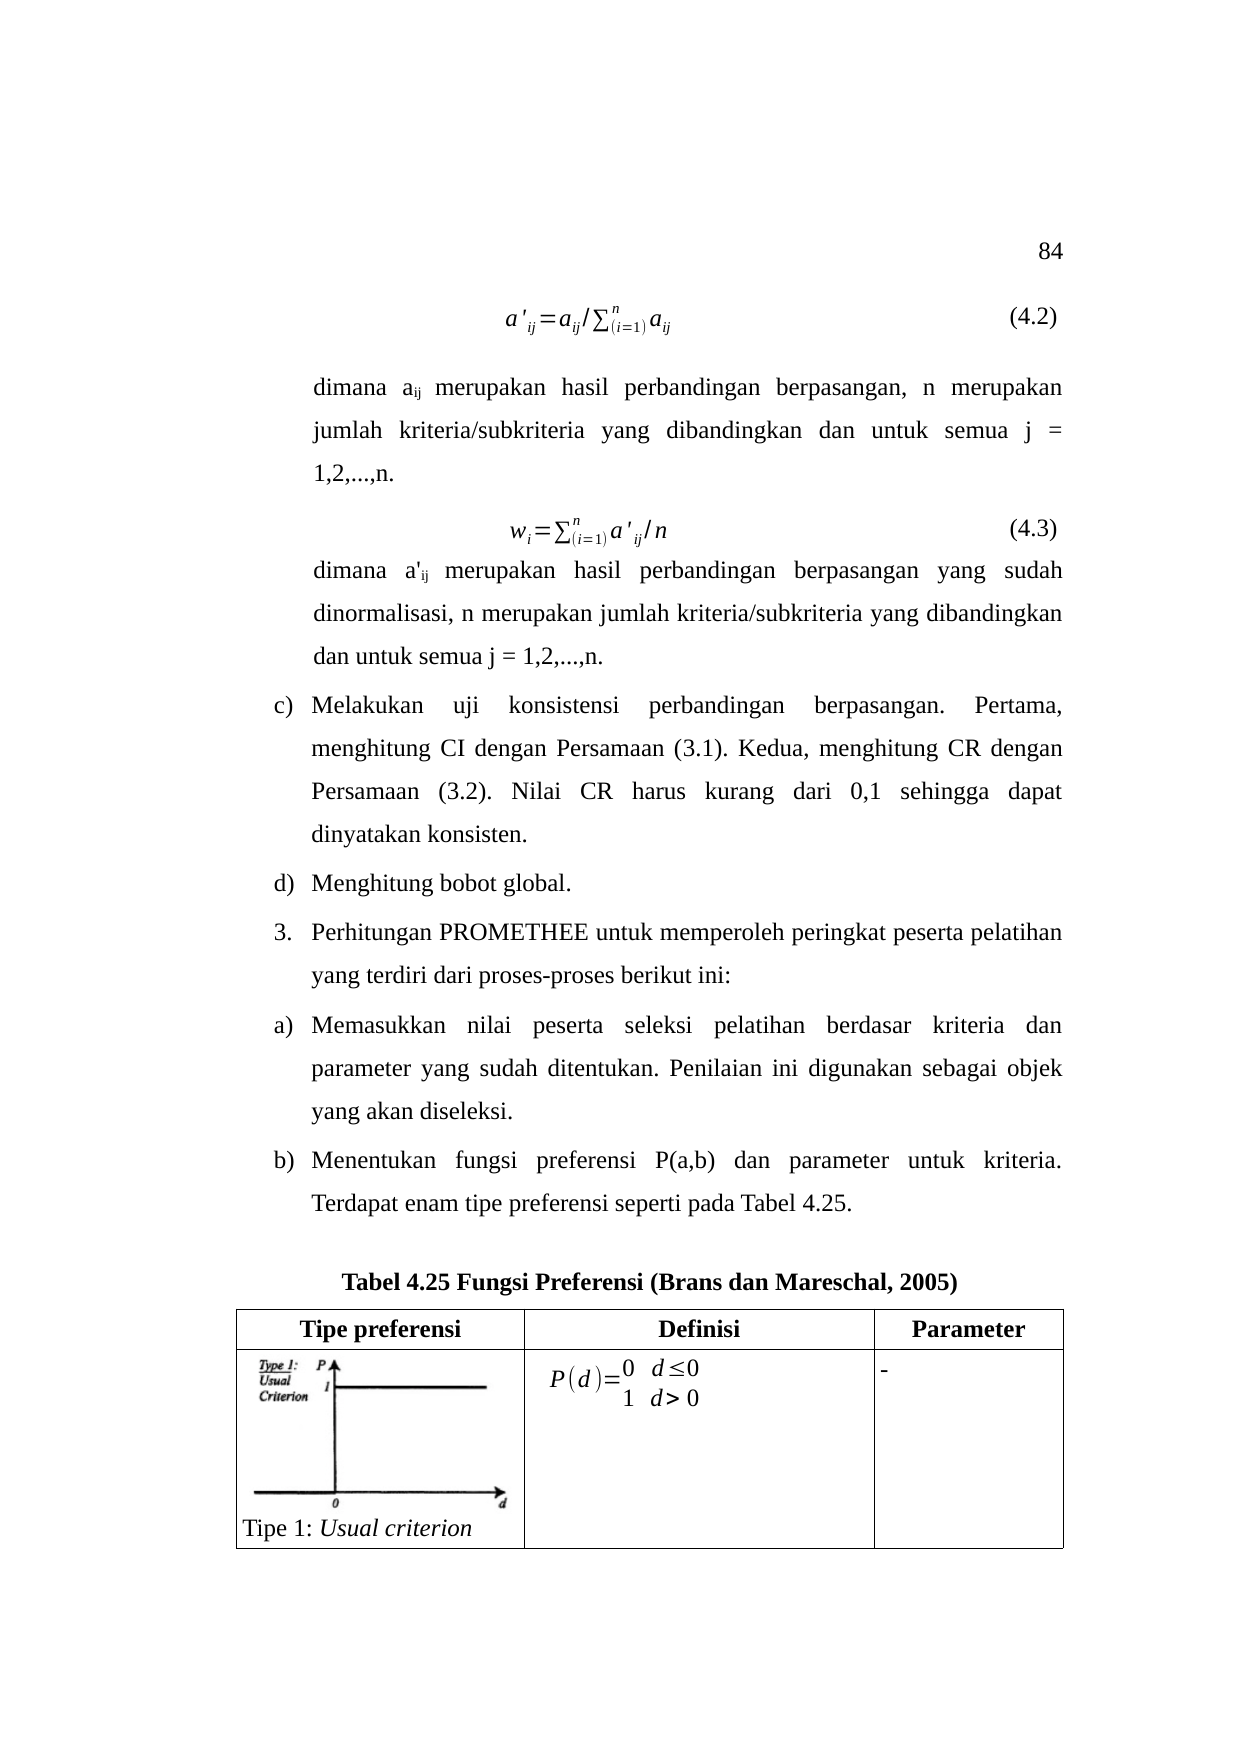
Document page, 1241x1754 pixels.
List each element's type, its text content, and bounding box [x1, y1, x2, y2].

text dimana aij merupakan hasil perbandingan berpasangan, n merupakan jumlah kriteria/subkriteria yang dibandingkan dan untuk semua j = 1,2,...,n. [313, 372, 1063, 487]
list Menentukan fungsi preferensi P(a,b) dan parameter untuk kriteria. Terdapat enam tipe preferensi seperti pada Tabel 4.25. [274, 1145, 1063, 1217]
table_cell - [875, 1350, 1063, 1548]
table_header (4.3) [939, 507, 1063, 555]
table_cell Tipe 1: Usual criterion [237, 1514, 524, 1548]
table_header Tipe preferensi [237, 1310, 524, 1349]
table_header [236, 507, 939, 555]
table_cell [525, 1350, 874, 1548]
table_header Parameter [875, 1310, 1063, 1349]
text Tabel 4.25 Fungsi Preferensi (Brans dan Mareschal, 2005) [236, 1267, 1063, 1296]
list Melakukan uji konsistensi perbandingan berpasangan. Pertama, menghitung CI dengan Persamaan (3.1). Kedua, menghitung CR dengan Persamaan (3.2). Nilai CR harus kurang dari 0,1 sehingga dapat dinyatakan konsisten. [274, 690, 1063, 848]
table_cell [237, 1355, 248, 1513]
table_header (4.2) [939, 295, 1063, 343]
table_header Definisi [525, 1310, 874, 1349]
table_cell [237, 1350, 524, 1354]
table_header [236, 295, 939, 343]
picture [248, 1354, 513, 1514]
list Memasukkan nilai peserta seleksi pelatihan berdasar kriteria dan parameter yang sudah ditentukan. Penilaian ini digunakan sebagai objek yang akan diseleksi. [274, 1010, 1063, 1125]
list Perhitungan PROMETHEE untuk memperoleh peringkat peserta pelatihan yang terdiri dari proses-proses berikut ini: [274, 917, 1063, 989]
table_cell [513, 1355, 524, 1513]
text dimana a'ij merupakan hasil perbandingan berpasangan yang sudah dinormalisasi, n merupakan jumlah kriteria/subkriteria yang dibandingkan dan untuk semua j = 1,2,...,n. [313, 555, 1063, 670]
list Menghitung bobot global. [274, 868, 1063, 897]
